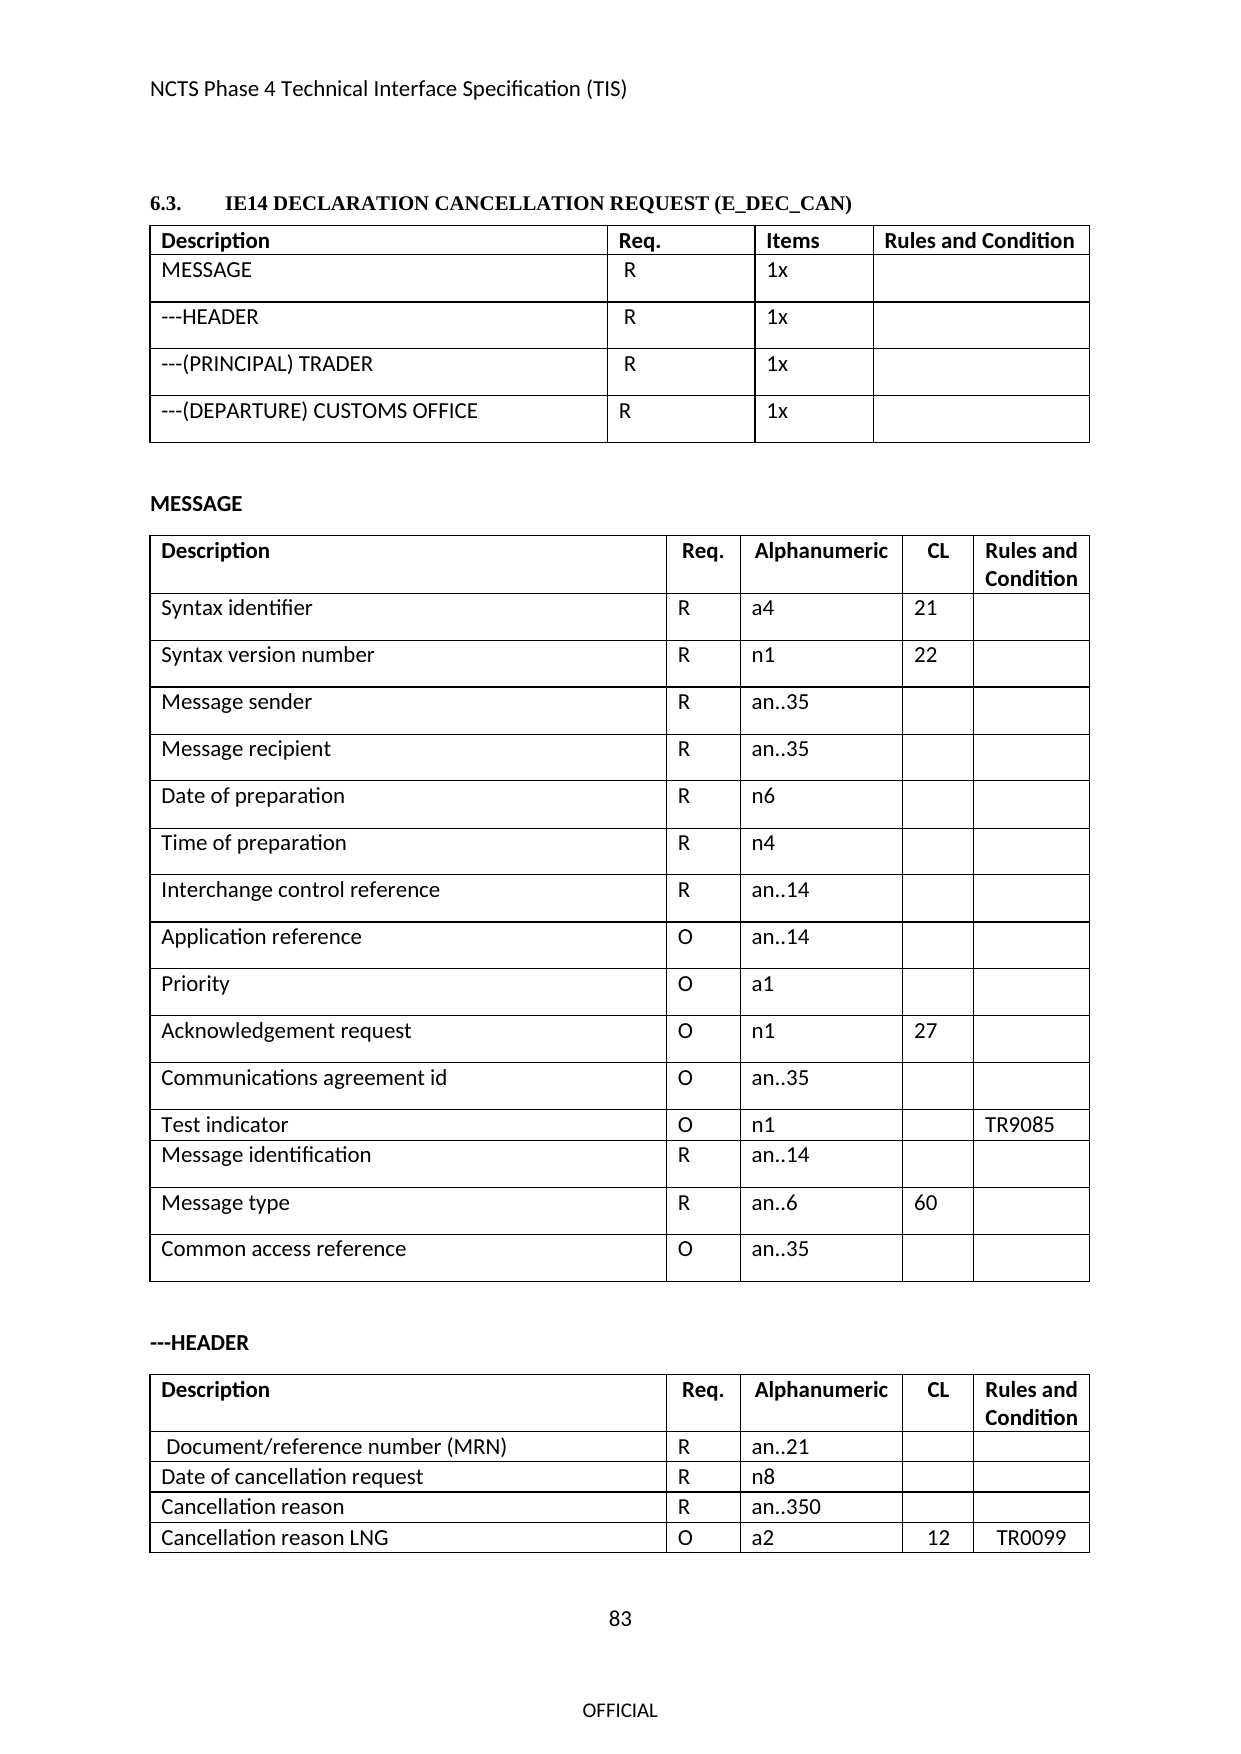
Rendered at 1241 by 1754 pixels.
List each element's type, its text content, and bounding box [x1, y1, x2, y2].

table_cell Syntax version number [151, 641, 666, 686]
table_cell R [667, 781, 740, 827]
table_cell R [667, 1141, 740, 1187]
table_cell Common access reference [151, 1235, 666, 1281]
table_cell an..14 [741, 923, 902, 968]
table_cell n6 [741, 781, 902, 827]
table_header Rules and Condition [974, 1375, 1089, 1431]
table_cell ---HEADER [151, 303, 607, 348]
table_header Alphanumeric [741, 1375, 902, 1431]
table_cell R [608, 303, 754, 348]
table_cell Document/reference number (MRN) [151, 1432, 666, 1461]
table_cell an..35 [741, 735, 902, 780]
table_cell [903, 1235, 973, 1281]
table_cell R [667, 1493, 740, 1522]
table_cell Communications agreement id [151, 1063, 666, 1109]
table_cell Test indicator [151, 1110, 666, 1139]
table_cell [903, 1063, 973, 1109]
table_cell O [667, 1063, 740, 1109]
table_header Rules and Condition [974, 536, 1089, 592]
table_cell ---(PRINCIPAL) TRADER [151, 349, 607, 395]
table_cell MESSAGE [151, 255, 607, 301]
table_cell a4 [741, 594, 902, 639]
table_cell Interchange control reference [151, 875, 666, 921]
table_cell Syntax identifier [151, 594, 666, 639]
table_cell Cancellation reason [151, 1493, 666, 1522]
subtitle IE14 DECLARATION CANCELLATION REQUEST (E_DEC_CAN) [150, 190, 1090, 214]
table_cell [974, 1235, 1089, 1281]
table_cell an..14 [741, 875, 902, 921]
table_cell [974, 1432, 1089, 1461]
table_cell 22 [903, 641, 973, 686]
table_cell R [667, 1188, 740, 1233]
table_cell O [667, 969, 740, 1015]
table_header Req. [667, 1375, 740, 1431]
table_cell R [667, 641, 740, 686]
table_cell 1x [756, 396, 873, 442]
table_cell [903, 781, 973, 827]
table_cell n4 [741, 829, 902, 874]
table_cell 60 [903, 1188, 973, 1233]
table_cell Time of preparation [151, 829, 666, 874]
table_cell [903, 1493, 973, 1522]
table_cell O [667, 1523, 740, 1552]
table_cell [903, 1432, 973, 1461]
table_cell O [667, 1235, 740, 1281]
table_cell [974, 1016, 1089, 1062]
table_header CL [903, 536, 973, 592]
table_cell [903, 1141, 973, 1187]
table_cell Acknowledgement request [151, 1016, 666, 1062]
table_cell 1x [756, 255, 873, 301]
table_header Req. [608, 226, 754, 254]
table_cell Application reference [151, 923, 666, 968]
table_cell O [667, 1016, 740, 1062]
table_cell R [667, 688, 740, 733]
table_cell Message sender [151, 688, 666, 733]
table_cell TR9085 [974, 1110, 1089, 1139]
table_cell [974, 969, 1089, 1015]
table_header Description [151, 226, 607, 254]
table_cell [974, 1141, 1089, 1187]
table_cell a1 [741, 969, 902, 1015]
table_cell [874, 255, 1089, 301]
table_cell [974, 1188, 1089, 1233]
table_cell [903, 1462, 973, 1491]
table_cell [974, 688, 1089, 733]
table_cell Message identification [151, 1141, 666, 1187]
table_cell an..14 [741, 1141, 902, 1187]
table_cell [874, 396, 1089, 442]
table_cell Message recipient [151, 735, 666, 780]
table_cell [903, 688, 973, 733]
table_cell 12 [903, 1523, 973, 1552]
table_cell an..35 [741, 1235, 902, 1281]
table_cell Priority [151, 969, 666, 1015]
table_cell [974, 875, 1089, 921]
table_cell [903, 735, 973, 780]
table_cell R [667, 875, 740, 921]
table_cell Cancellation reason LNG [151, 1523, 666, 1552]
table_cell [974, 735, 1089, 780]
table_cell R [608, 396, 754, 442]
table_cell n1 [741, 1016, 902, 1062]
table_cell a2 [741, 1523, 902, 1552]
text MESSAGE [150, 489, 1090, 517]
table_cell an..35 [741, 1063, 902, 1109]
text ---HEADER [150, 1328, 1090, 1356]
table_cell [903, 1110, 973, 1139]
table_cell 1x [756, 303, 873, 348]
table_cell [874, 349, 1089, 395]
table_cell R [667, 1462, 740, 1491]
table_cell [974, 594, 1089, 639]
table_cell [903, 969, 973, 1015]
table_cell an..6 [741, 1188, 902, 1233]
table_cell R [667, 829, 740, 874]
table_cell n1 [741, 641, 902, 686]
table_cell [974, 829, 1089, 874]
table_cell 21 [903, 594, 973, 639]
table_cell Date of preparation [151, 781, 666, 827]
table_header Req. [667, 536, 740, 592]
table_header Description [151, 536, 666, 592]
table_cell an..35 [741, 688, 902, 733]
table_cell [974, 1462, 1089, 1491]
table_header CL [903, 1375, 973, 1431]
table_cell 27 [903, 1016, 973, 1062]
table_cell n8 [741, 1462, 902, 1491]
table_cell Date of cancellation request [151, 1462, 666, 1491]
table_cell [874, 303, 1089, 348]
table_cell an..350 [741, 1493, 902, 1522]
table_header Rules and Condition [874, 226, 1089, 254]
table_cell 1x [756, 349, 873, 395]
table_cell an..21 [741, 1432, 902, 1461]
table_cell [974, 923, 1089, 968]
table_cell [974, 641, 1089, 686]
table_cell R [667, 594, 740, 639]
table_cell R [667, 735, 740, 780]
table_cell ---(DEPARTURE) CUSTOMS OFFICE [151, 396, 607, 442]
table_cell TR0099 [974, 1523, 1089, 1552]
table_cell [974, 1063, 1089, 1109]
table_cell [903, 829, 973, 874]
table_cell O [667, 1110, 740, 1139]
table_header Description [151, 1375, 666, 1431]
table_cell Message type [151, 1188, 666, 1233]
table_cell n1 [741, 1110, 902, 1139]
table_cell [903, 923, 973, 968]
table_cell [974, 781, 1089, 827]
table_cell R [608, 349, 754, 395]
table_cell R [608, 255, 754, 301]
table_header Items [756, 226, 873, 254]
table_cell R [667, 1432, 740, 1461]
table_cell [903, 875, 973, 921]
table_cell O [667, 923, 740, 968]
table_cell [974, 1493, 1089, 1522]
table_header Alphanumeric [741, 536, 902, 592]
